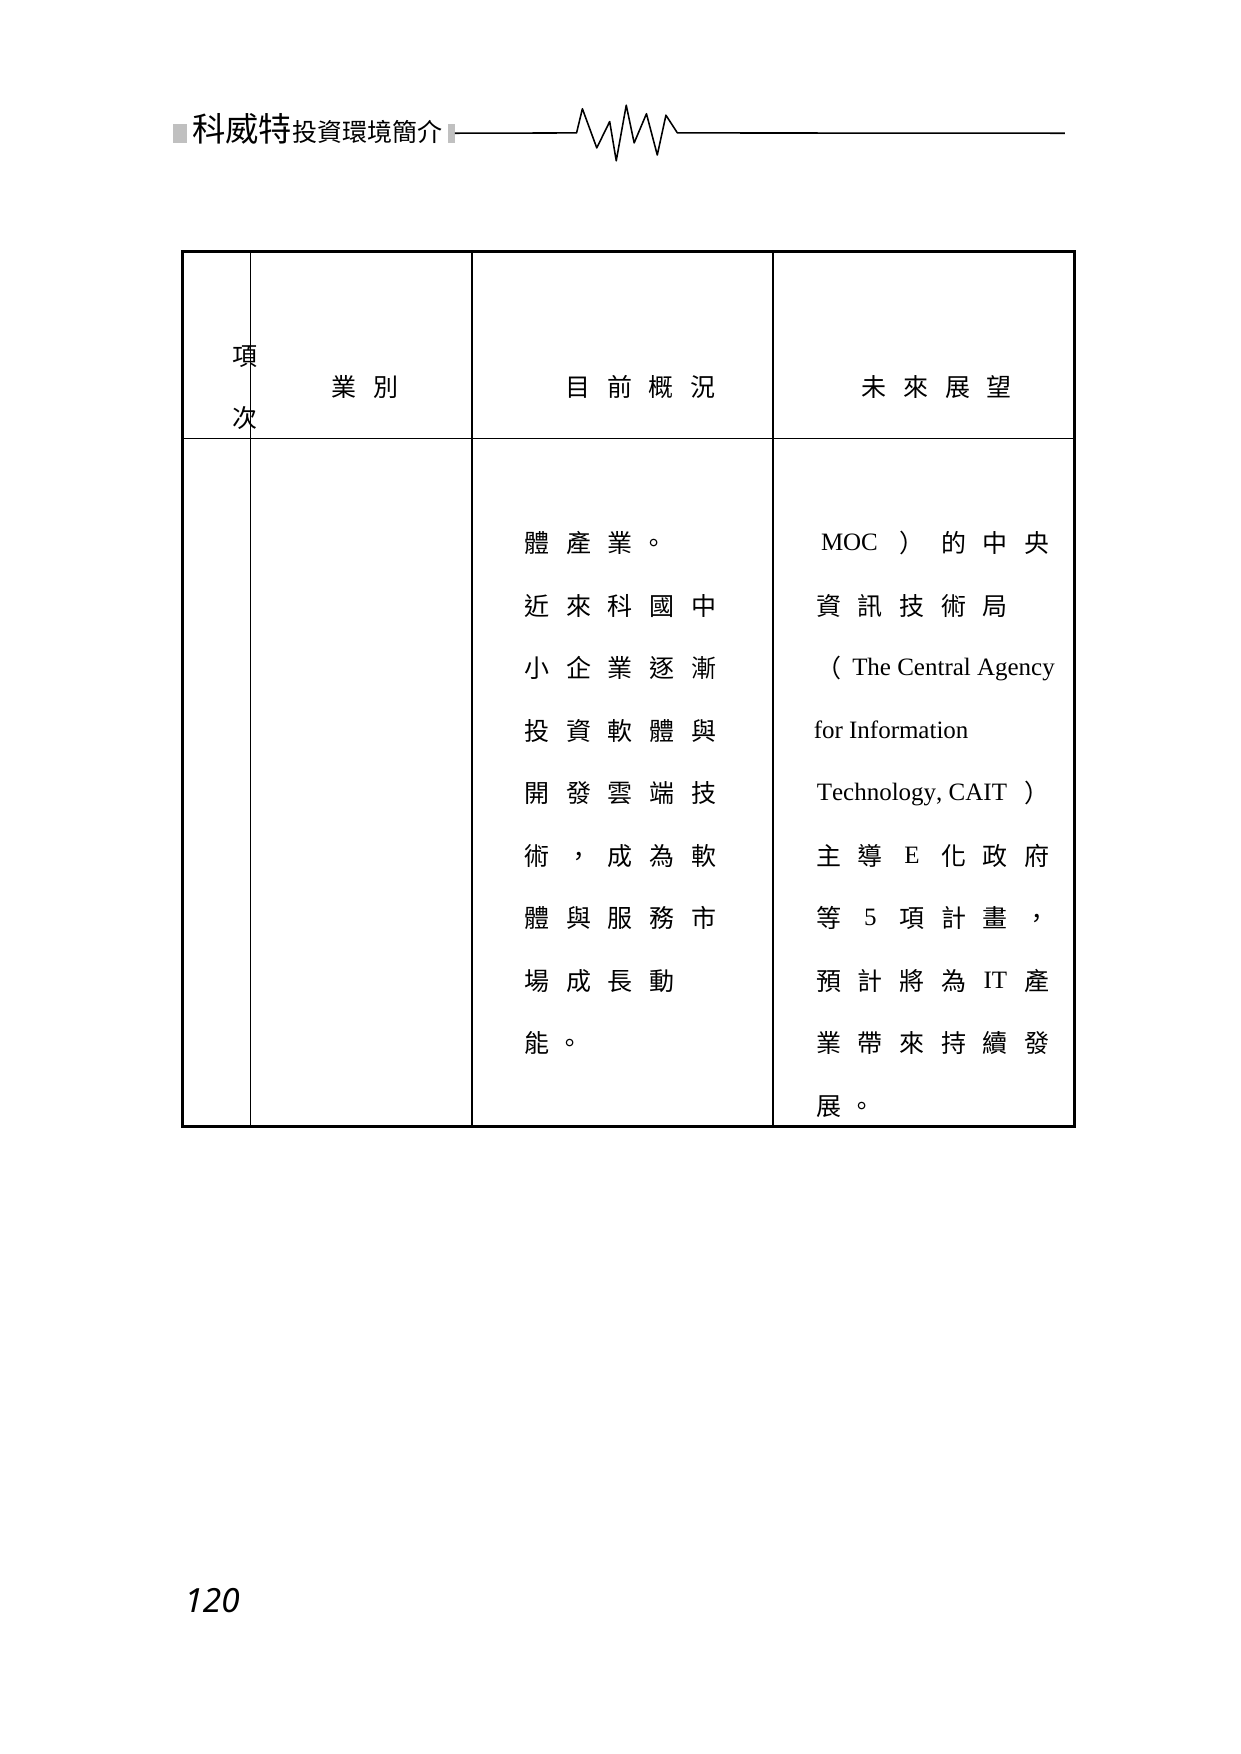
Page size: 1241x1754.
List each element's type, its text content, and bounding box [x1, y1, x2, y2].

table_cell MOC）的中央資訊技術局（The Central Agency for Information Technology, CAIT）主導E化政府等5項計畫，預計將為IT產業帶來持續發展。 [774, 439, 1073, 1125]
table_header 項次 [184, 253, 250, 438]
table_cell 體產業。 近來科國中小企業逐漸投資軟體與開發雲端技術，成為軟體與服務市場成長動能。 [473, 439, 772, 1125]
table_header 業別 [251, 253, 471, 438]
table_header 目前概況 [473, 253, 772, 438]
table_cell [184, 439, 250, 1125]
table_cell [251, 439, 471, 1125]
table_header 未來展望 [774, 253, 1073, 438]
